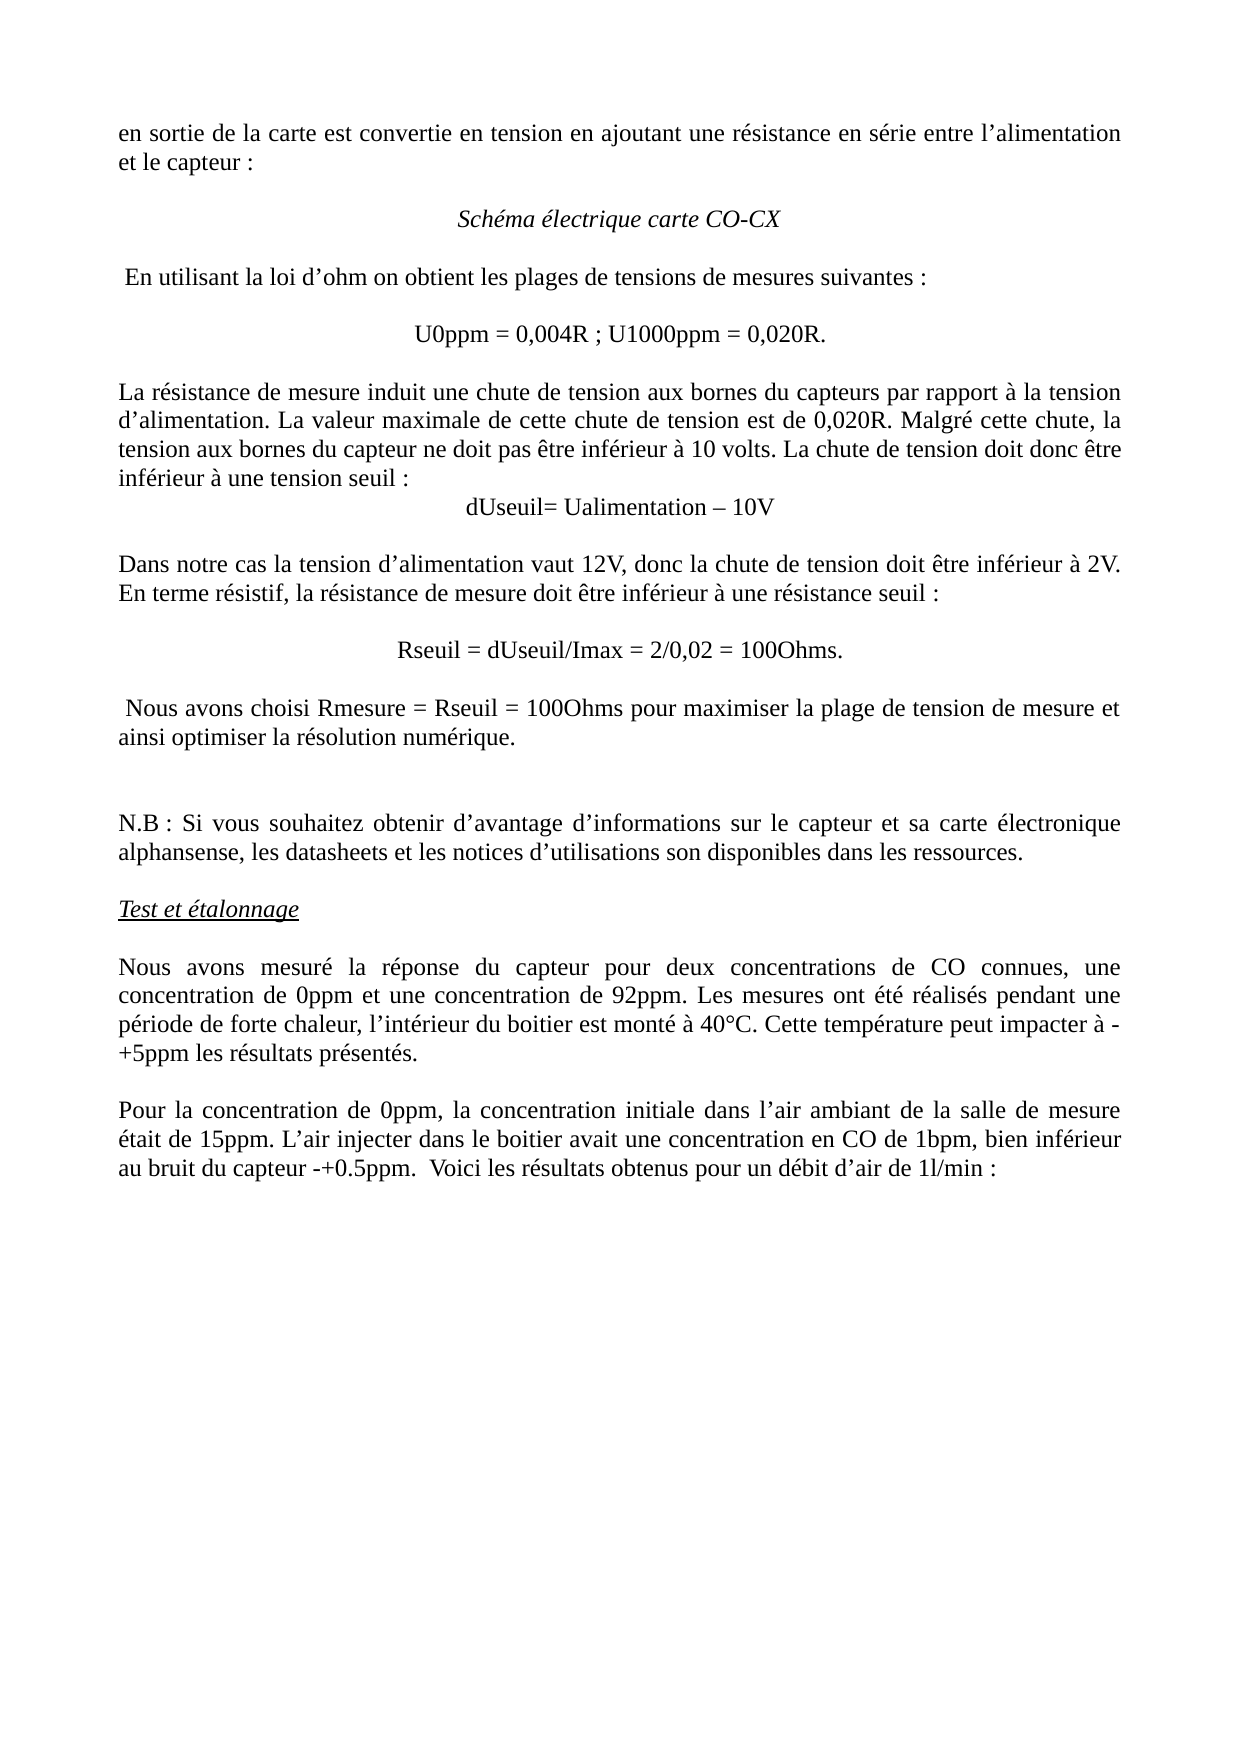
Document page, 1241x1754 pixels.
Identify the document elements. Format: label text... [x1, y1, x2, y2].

text en sortie de la carte est convertie en tension en ajoutant une résistance en série entre l’alimentation et le capteur : [118, 118, 1122, 176]
text U0ppm = 0,004R ; U1000ppm = 0,020R. [118, 319, 1122, 348]
text Nous avons choisi Rmesure = Rseuil = 100Ohms pour maximiser la plage de tension de mesure et ainsi optimiser la résolution numérique. [118, 693, 1122, 751]
text Schéma électrique carte CO-CX [118, 204, 1122, 233]
text Nous avons mesuré la réponse du capteur pour deux concentrations de CO connues, une concentration de 0ppm et une concentration de 92ppm. Les mesures ont été réalisés pendant une période de forte chaleur, l’intérieur du boitier est monté à 40°C. Cette température peut impacter à -+5ppm les résultats présentés. [118, 952, 1122, 1067]
text En utilisant la loi d’ohm on obtient les plages de tensions de mesures suivantes : [118, 262, 1122, 291]
text Test et étalonnage [118, 894, 1122, 923]
text dUseuil= Ualimentation – 10V [118, 492, 1122, 521]
text La résistance de mesure induit une chute de tension aux bornes du capteurs par rapport à la tension d’alimentation. La valeur maximale de cette chute de tension est de 0,020R. Malgré cette chute, la tension aux bornes du capteur ne doit pas être inférieur à 10 volts. La chute de tension doit donc être inférieur à une tension seuil : [118, 377, 1122, 492]
text N.B : Si vous souhaitez obtenir d’avantage d’informations sur le capteur et sa carte électronique alphansense, les datasheets et les notices d’utilisations son disponibles dans les ressources. [118, 808, 1122, 866]
text Dans notre cas la tension d’alimentation vaut 12V, donc la chute de tension doit être inférieur à 2V. En terme résistif, la résistance de mesure doit être inférieur à une résistance seuil : [118, 549, 1122, 607]
text Pour la concentration de 0ppm, la concentration initiale dans l’air ambiant de la salle de mesure était de 15ppm. L’air injecter dans le boitier avait une concentration en CO de 1bpm, bien inférieur au bruit du capteur -+0.5ppm. Voici les résultats obtenus pour un débit d’air de 1l/min : [118, 1096, 1122, 1182]
text Rseuil = dUseuil/Imax = 2/0,02 = 100Ohms. [118, 636, 1122, 664]
